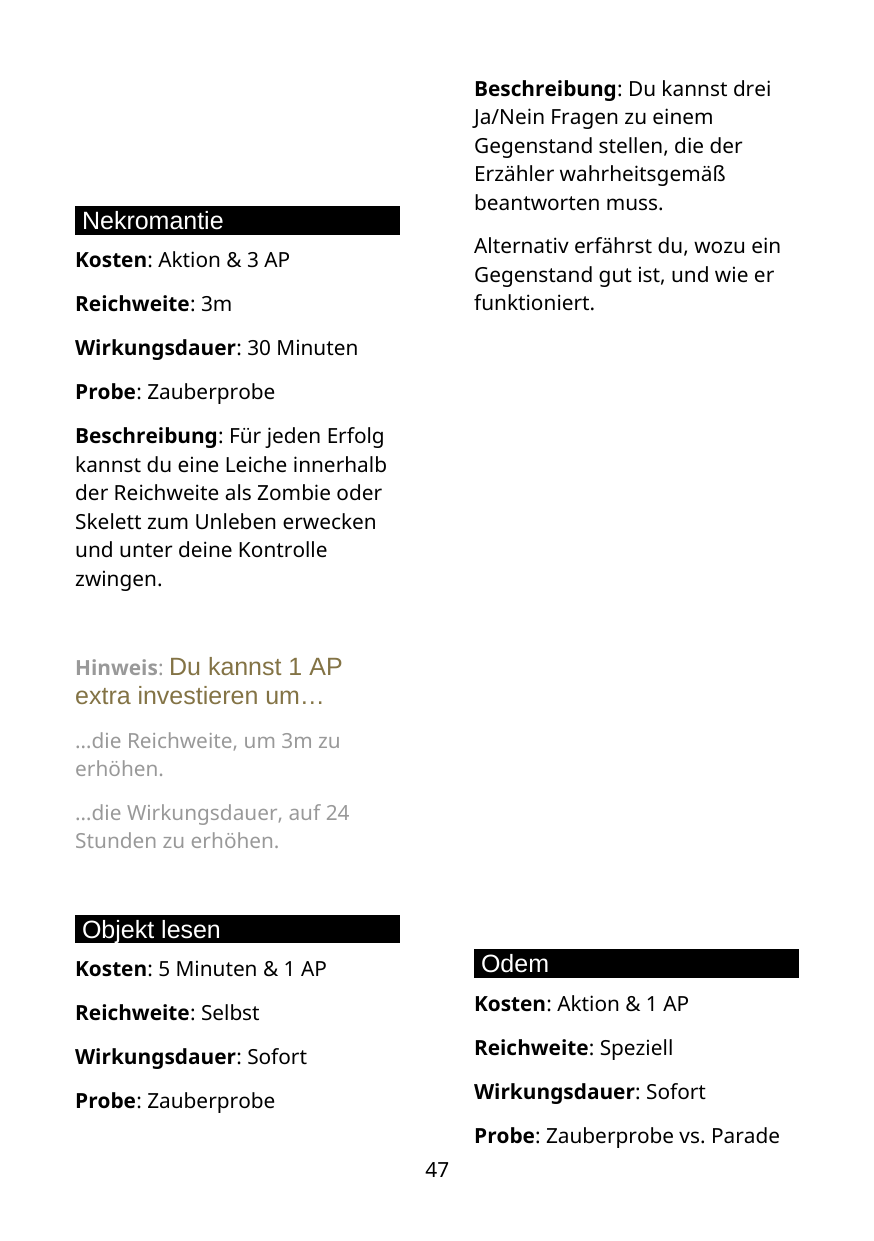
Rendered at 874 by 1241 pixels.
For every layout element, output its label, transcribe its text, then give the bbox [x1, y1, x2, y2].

subtitle Odem [474, 949, 799, 978]
text Probe: Zauberprobe [75, 1086, 400, 1114]
text Kosten: Aktion & 1 AP [474, 989, 799, 1017]
text Wirkungsdauer: Sofort [75, 1042, 400, 1071]
text Reichweite: Speziell [474, 1033, 799, 1061]
text Wirkungsdauer: Sofort [474, 1077, 799, 1105]
text Kosten: Aktion & 3 AP [75, 245, 400, 274]
text Probe: Zauberprobe [75, 377, 400, 406]
text Alternativ erfährst du, wozu ein Gegenstand gut ist, und wie er funktioniert. [474, 232, 799, 317]
subtitle Objekt lesen [75, 915, 400, 943]
text Beschreibung: Du kannst drei Ja/Nein Fragen zu einem Gegenstand stellen, die der Erzähler wahrheitsgemäß beantworten muss. [474, 74, 799, 216]
text Reichweite: 3m [75, 289, 400, 318]
text Kosten: 5 Minuten & 1 AP [75, 954, 400, 982]
text …die Reichweite, um 3m zu erhöhen. [75, 726, 400, 783]
text Probe: Zauberprobe vs. Parade [474, 1121, 799, 1149]
text …die Wirkungsdauer, auf 24 Stunden zu erhöhen. [75, 798, 400, 855]
text Wirkungsdauer: 30 Minuten [75, 333, 400, 362]
subtitle Nekromantie [75, 206, 400, 235]
text Beschreibung: Für jeden Erfolg kannst du eine Leiche innerhalb der Reichweite als Zombie oder Skelett zum Unleben erwecken und unter deine Kontrolle zwingen. [75, 421, 400, 592]
text Reichweite: Selbst [75, 998, 400, 1026]
text Hinweis: Du kannst 1 AP extra investieren um… [75, 652, 400, 710]
